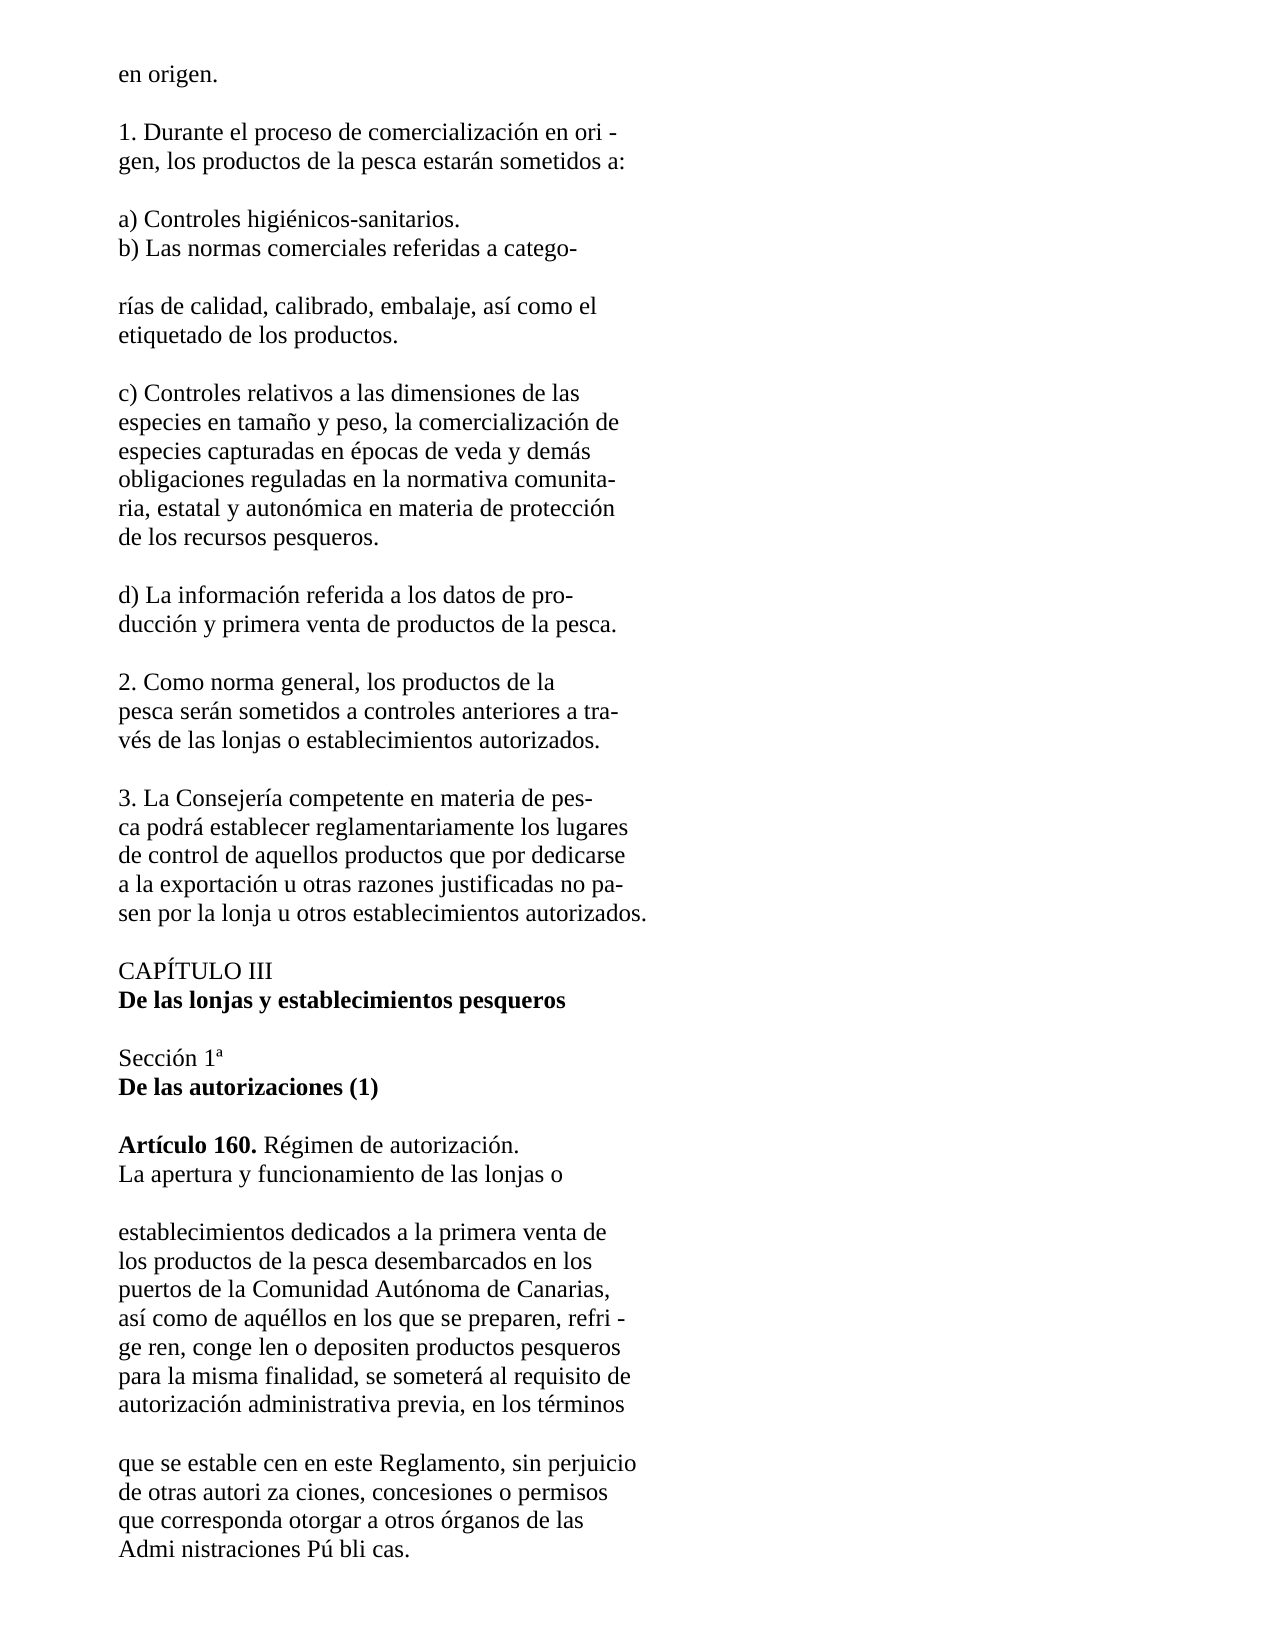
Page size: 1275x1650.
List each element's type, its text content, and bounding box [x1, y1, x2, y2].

text 1. Durante el proceso de comercialización en ori - gen, los productos de la pesca estarán sometidos a: [118, 117, 1216, 175]
text 2. Como norma general, los productos de la pesca serán sometidos a controles anteriores a tra- vés de las lonjas o establecimientos autorizados. [118, 667, 1216, 753]
text que se estable cen en este Reglamento, sin perjuicio de otras autori za ciones, concesiones o permisos que corresponda otorgar a otros órganos de las Admi nistraciones Pú bli cas. [118, 1448, 1216, 1563]
text en origen. [118, 59, 1216, 88]
text CAPÍTULO III De las lonjas y establecimientos pesqueros [118, 956, 1216, 1014]
text Sección 1ª De las autorizaciones (1) [118, 1043, 1216, 1101]
text 3. La Consejería competente en materia de pes- ca podrá establecer reglamentariamente los lugares de control de aquellos productos que por dedicarse a la exportación u otras razones justificadas no pa- sen por la lonja u otros establecimientos autorizados. [118, 783, 1216, 927]
text Artículo 160. Régimen de autorización. La apertura y funcionamiento de las lonjas o [118, 1130, 1216, 1188]
text a) Controles higiénicos-sanitarios. b) Las normas comerciales referidas a catego- [118, 204, 1216, 262]
text d) La información referida a los datos de pro- ducción y primera venta de productos de la pesca. [118, 580, 1216, 638]
text rías de calidad, calibrado, embalaje, así como el etiquetado de los productos. [118, 291, 1216, 349]
text establecimientos dedicados a la primera venta de los productos de la pesca desembarcados en los puertos de la Comunidad Autónoma de Canarias, así como de aquéllos en los que se preparen, refri - ge ren, conge len o depositen productos pesqueros para la misma finalidad, se someterá al requisito de autorización administrativa previa, en los términos [118, 1217, 1216, 1418]
text c) Controles relativos a las dimensiones de las especies en tamaño y peso, la comercialización de especies capturadas en épocas de veda y demás obligaciones reguladas en la normativa comunita- ria, estatal y autonómica en materia de protección de los recursos pesqueros. [118, 378, 1216, 551]
